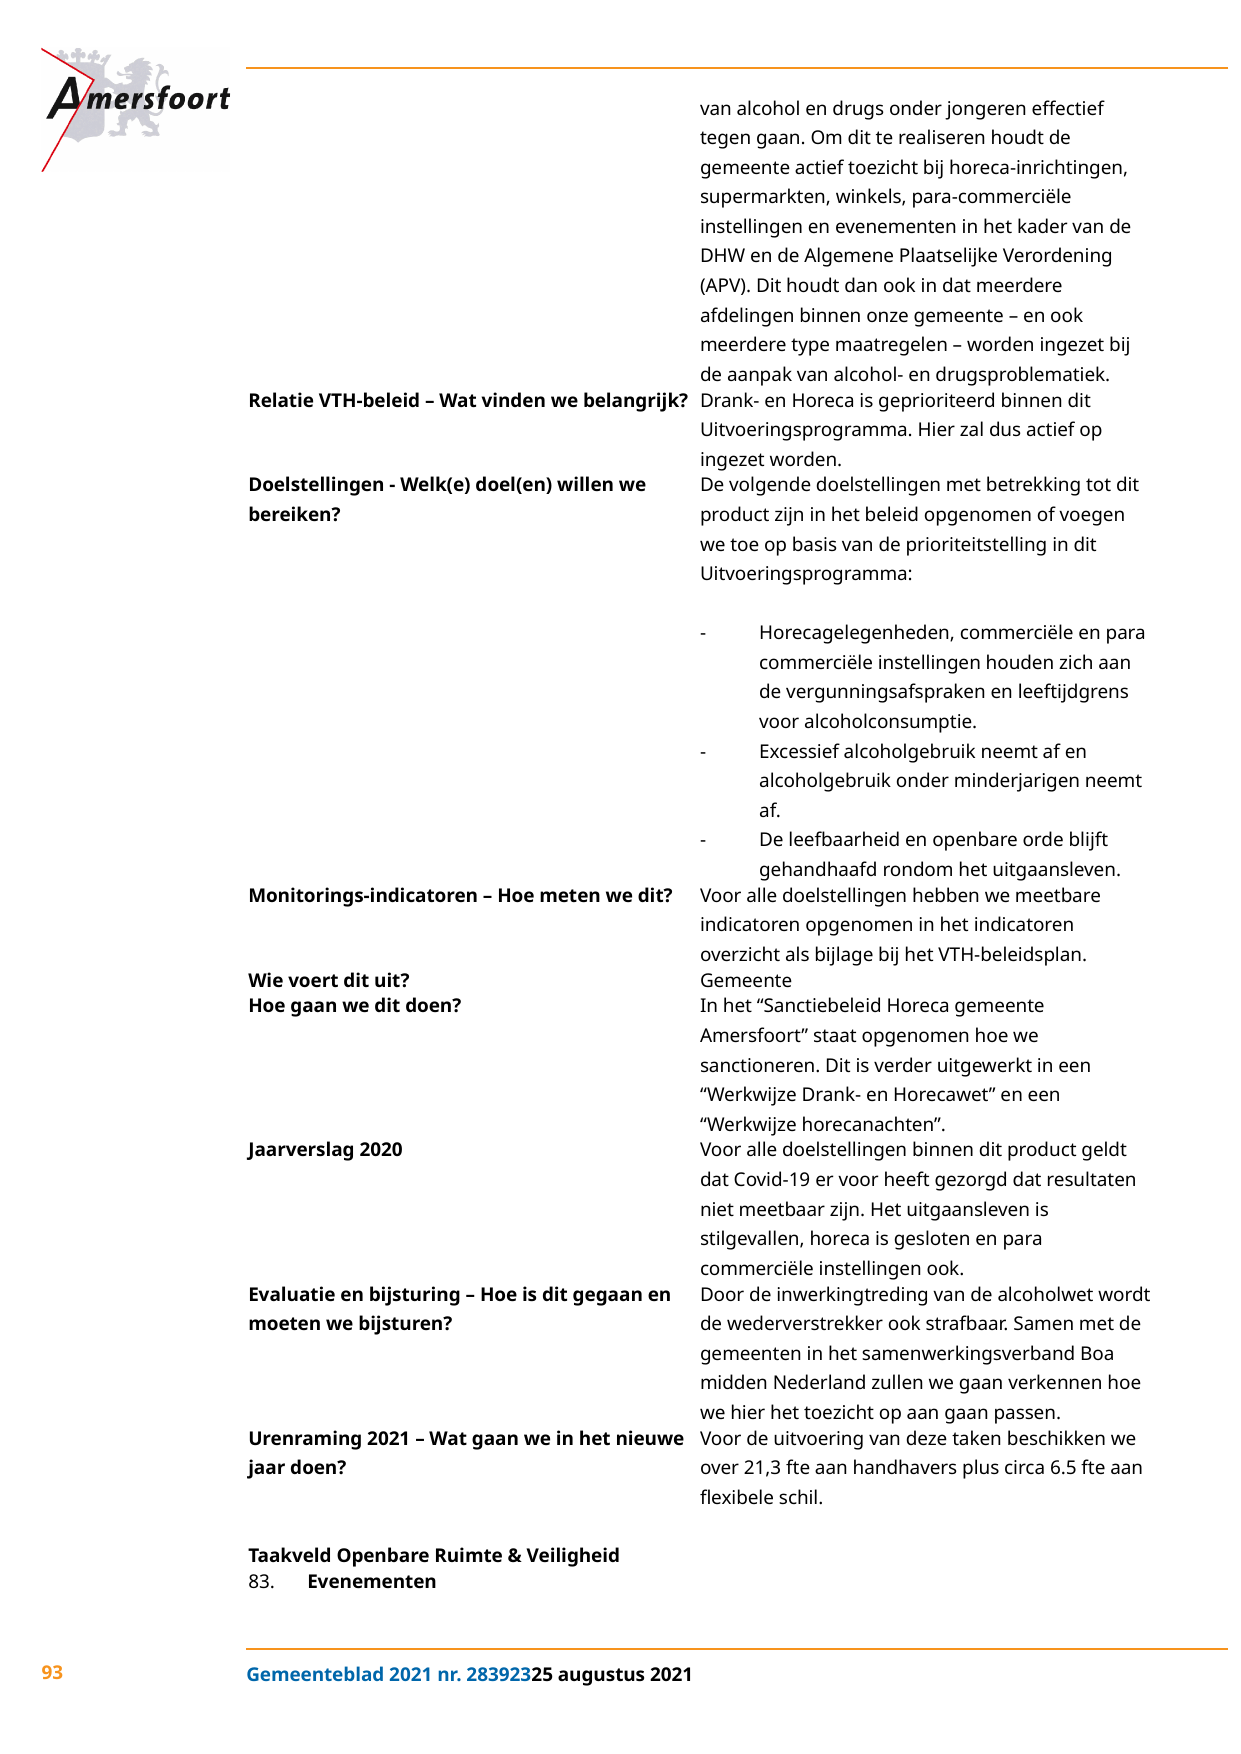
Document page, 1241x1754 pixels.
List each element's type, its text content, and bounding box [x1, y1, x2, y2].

table_cell Urenraming 2021 – Wat gaan we in het nieuwe jaar doen? [248, 1425, 700, 1510]
table_cell Doelstellingen - Welk(e) doel(en) willen we bereiken? [248, 472, 700, 882]
table_cell In het “Sanctiebeleid Horeca gemeente Amersfoort” staat opgenomen hoe we sanctioneren. Dit is verder uitgewerkt in een “Werkwijze Drank- en Horecawet” en een “Werkwijze horecanachten”. [700, 993, 1152, 1137]
table_cell Jaarverslag 2020 [248, 1137, 700, 1281]
picture [41, 47, 231, 172]
table_cell Drank- en Horeca is geprioriteerd binnen dit Uitvoeringsprogramma. Hier zal dus actief op ingezet worden. [700, 387, 1152, 472]
table_cell Evenementen [248, 1568, 1152, 1594]
table_cell Monitorings-indicatoren – Hoe meten we dit? [248, 882, 700, 967]
table_cell van alcohol en drugs onder jongeren effectief tegen gaan. Om dit te realiseren houdt de gemeente actief toezicht bij horeca-inrichtingen, supermarkten, winkels, para-commerciële instellingen en evenementen in het kader van de DHW en de Algemene Plaatselijke Verordening (APV). Dit houdt dan ook in dat meerdere afdelingen binnen onze gemeente – en ook meerdere type maatregelen – worden ingezet bij de aanpak van alcohol- en drugsproblematiek. [700, 95, 1152, 387]
table_cell Evaluatie en bijsturing – Hoe is dit gegaan en moeten we bijsturen? [248, 1281, 700, 1425]
table_cell Relatie VTH-beleid – Wat vinden we belangrijk? [248, 387, 700, 472]
table_cell De volgende doelstellingen met betrekking tot dit product zijn in het beleid opgenomen of voegen we toe op basis van de prioriteitstelling in dit Uitvoeringsprogramma: Horecagelegenheden, commerciële en para commerciële instellingen houden zich aan de vergunningsafspraken en leeftijdgrens voor alcoholconsumptie. Excessief alcoholgebruik neemt af en alcoholgebruik onder minderjarigen neemt af. De leefbaarheid en openbare orde blijft gehandhaafd rondom het uitgaansleven. [700, 472, 1152, 882]
table_cell Voor de uitvoering van deze taken beschikken we over 21,3 fte aan handhavers plus circa 6.5 fte aan flexibele schil. [700, 1425, 1152, 1510]
table_cell Door de inwerkingtreding van de alcoholwet wordt de wederverstrekker ook strafbaar. Samen met de gemeenten in het samenwerkingsverband Boa midden Nederland zullen we gaan verkennen hoe we hier het toezicht op aan gaan passen. [700, 1281, 1152, 1425]
table_header Taakveld Openbare Ruimte & Veiligheid [248, 1543, 1152, 1568]
table_cell [248, 95, 700, 387]
table_cell Voor alle doelstellingen binnen dit product geldt dat Covid-19 er voor heeft gezorgd dat resultaten niet meetbaar zijn. Het uitgaansleven is stilgevallen, horeca is gesloten en para commerciële instellingen ook. [700, 1137, 1152, 1281]
table_cell Gemeente [700, 967, 1152, 993]
table_cell Hoe gaan we dit doen? [248, 993, 700, 1137]
table_cell Voor alle doelstellingen hebben we meetbare indicatoren opgenomen in het indicatoren overzicht als bijlage bij het VTH-beleidsplan. [700, 882, 1152, 967]
table_cell Wie voert dit uit? [248, 967, 700, 993]
